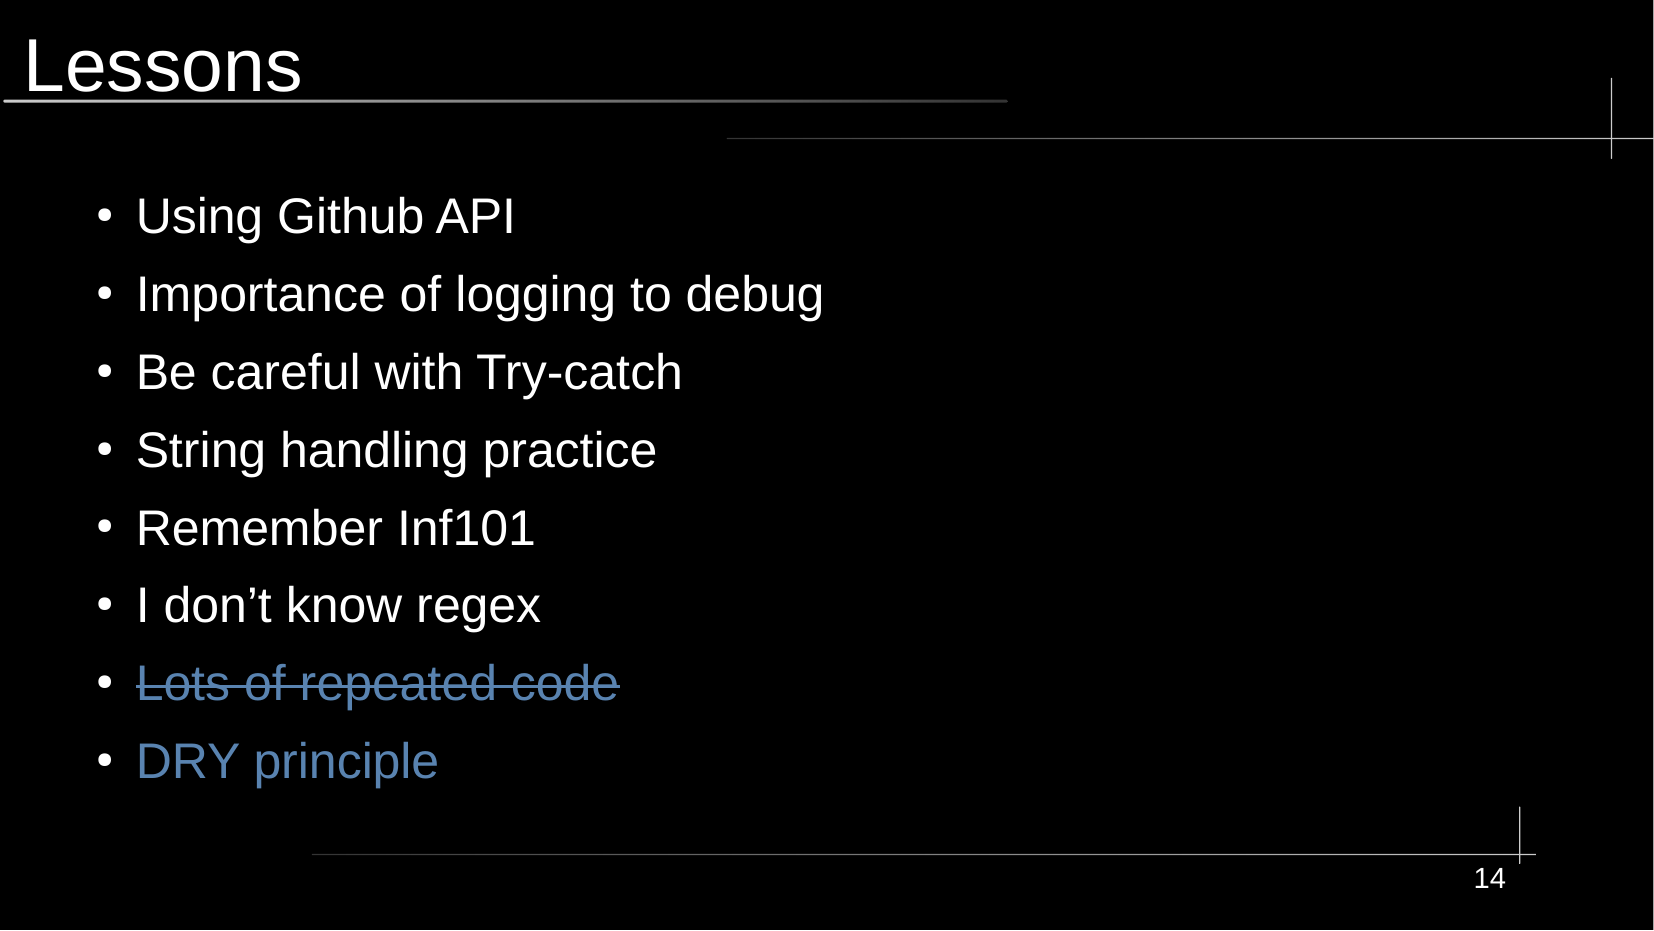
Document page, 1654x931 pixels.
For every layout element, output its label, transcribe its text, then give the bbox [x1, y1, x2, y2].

title Lessons [23, 11, 1589, 119]
list Using Github API Importance of logging to debug Be careful with Try-catch String handling practice Remember Inf101 I don’t know regex Lots of repeated code DRY principle [82, 188, 1571, 798]
